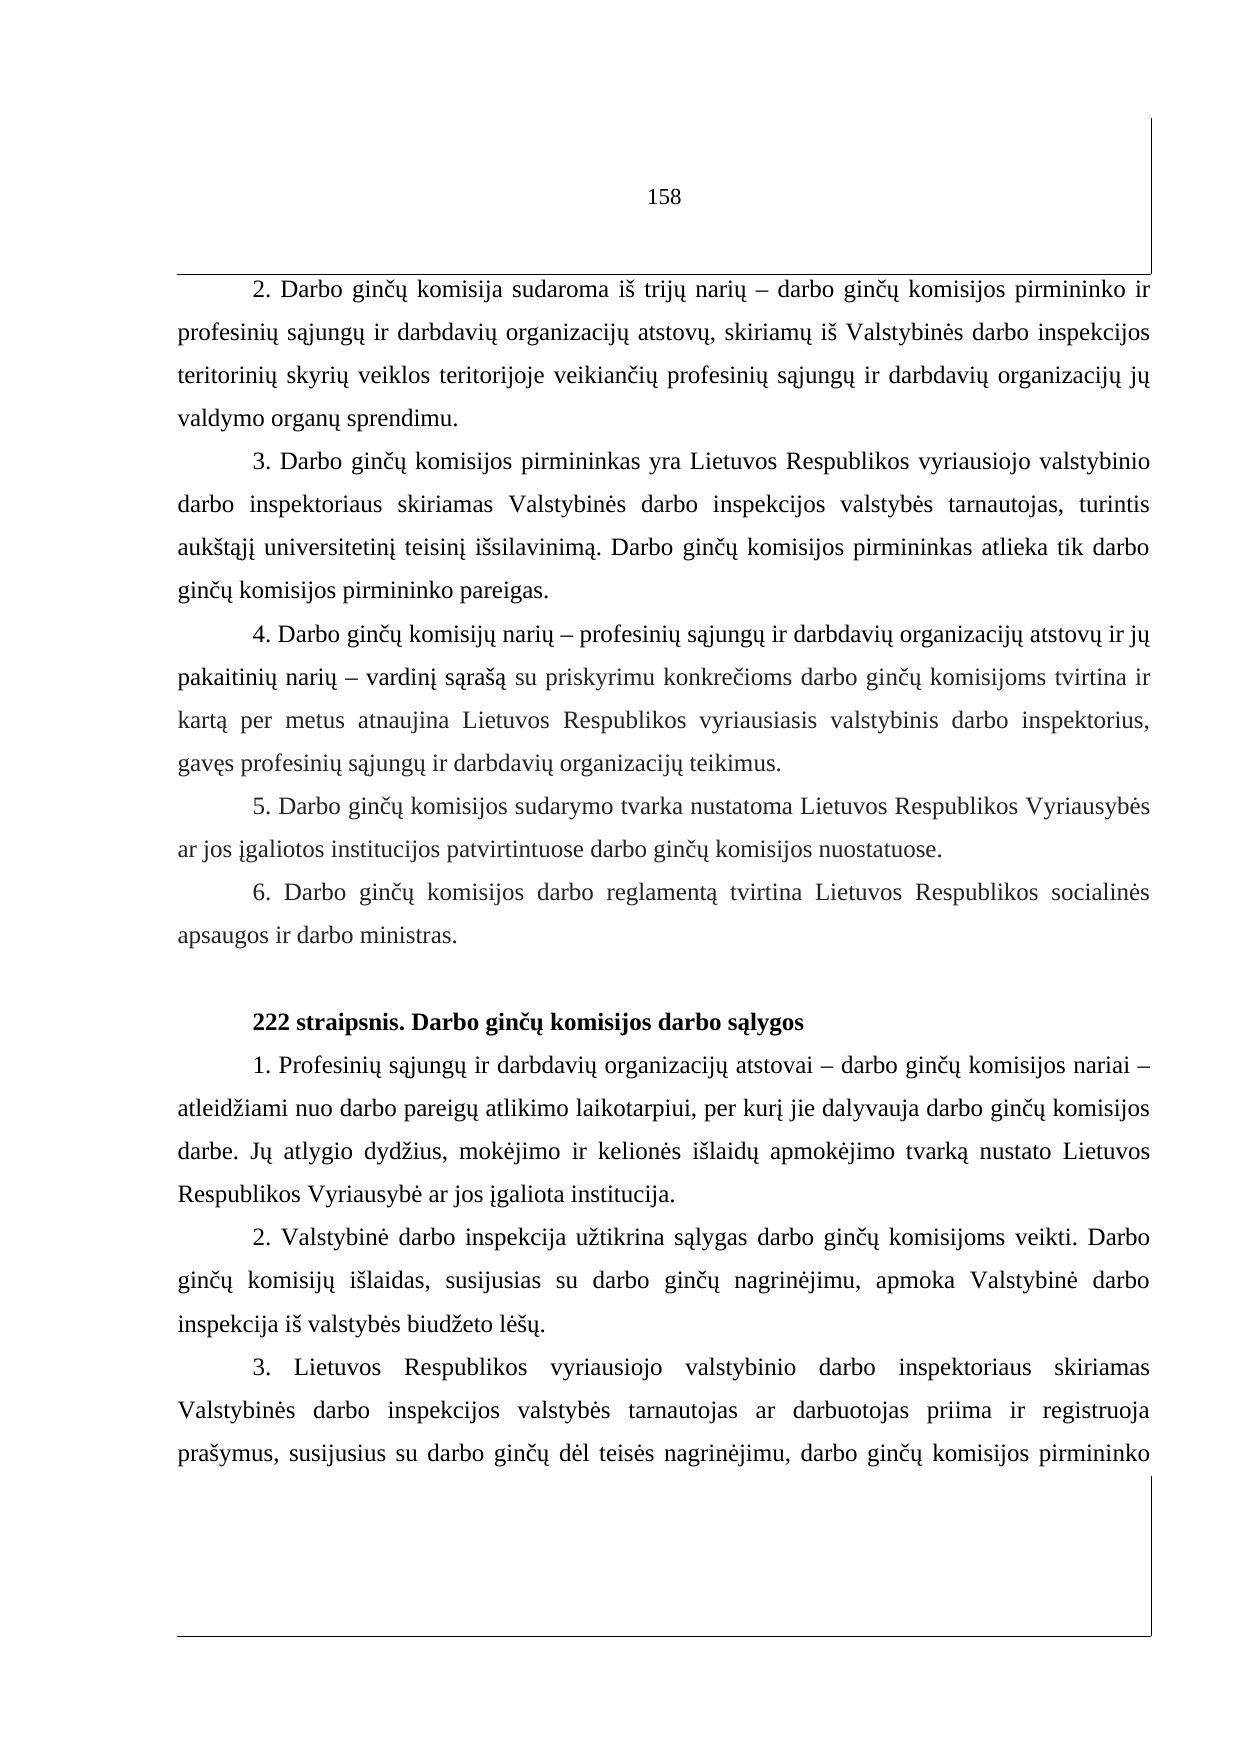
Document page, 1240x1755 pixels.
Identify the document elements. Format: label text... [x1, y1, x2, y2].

text 5. Darbo ginčų komisijos sudarymo tvarka nustatoma Lietuvos Respublikos Vyriausybės ar jos įgaliotos institucijos patvirtintuose darbo ginčų komisijos nuostatuose. [177, 791, 1151, 863]
text 222 straipsnis. Darbo ginčų komisijos darbo sąlygos [177, 1007, 1151, 1036]
text 2. Valstybinė darbo inspekcija užtikrina sąlygas darbo ginčų komisijoms veikti. Darbo ginčų komisijų išlaidas, susijusias su darbo ginčų nagrinėjimu, apmoka Valstybinė darbo inspekcija iš valstybės biudžeto lėšų. [177, 1222, 1151, 1337]
text 3. Darbo ginčų komisijos pirmininkas yra Lietuvos Respublikos vyriausiojo valstybinio darbo inspektoriaus skiriamas Valstybinės darbo inspekcijos valstybės tarnautojas, turintis aukštąjį universitetinį teisinį išsilavinimą. Darbo ginčų komisijos pirmininkas atlieka tik darbo ginčų komisijos pirmininko pareigas. [177, 446, 1151, 604]
text 4. Darbo ginčų komisijų narių – profesinių sąjungų ir darbdavių organizacijų atstovų ir jų pakaitinių narių – vardinį sąrašą su priskyrimu konkrečioms darbo ginčų komisijoms tvirtina ir kartą per metus atnaujina Lietuvos Respublikos vyriausiasis valstybinis darbo inspektorius, gavęs profesinių sąjungų ir darbdavių organizacijų teikimus. [177, 619, 1151, 777]
text 6. Darbo ginčų komisijos darbo reglamentą tvirtina Lietuvos Respublikos socialinės apsaugos ir darbo ministras. [177, 877, 1151, 949]
text 3. Lietuvos Respublikos vyriausiojo valstybinio darbo inspektoriaus skiriamas Valstybinės darbo inspekcijos valstybės tarnautojas ar darbuotojas priima ir registruoja prašymus, susijusius su darbo ginčų dėl teisės nagrinėjimu, darbo ginčų komisijos pirmininko [177, 1352, 1151, 1467]
text 1. Profesinių sąjungų ir darbdavių organizacijų atstovai – darbo ginčų komisijos nariai – atleidžiami nuo darbo pareigų atlikimo laikotarpiui, per kurį jie dalyvauja darbo ginčų komisijos darbe. Jų atlygio dydžius, mokėjimo ir kelionės išlaidų apmokėjimo tvarką nustato Lietuvos Respublikos Vyriausybė ar jos įgaliota institucija. [177, 1050, 1151, 1208]
text 2. Darbo ginčų komisija sudaroma iš trijų narių – darbo ginčų komisijos pirmininko ir profesinių sąjungų ir darbdavių organizacijų atstovų, skiriamų iš Valstybinės darbo inspekcijos teritorinių skyrių veiklos teritorijoje veikiančių profesinių sąjungų ir darbdavių organizacijų jų valdymo organų sprendimu. [177, 274, 1151, 432]
